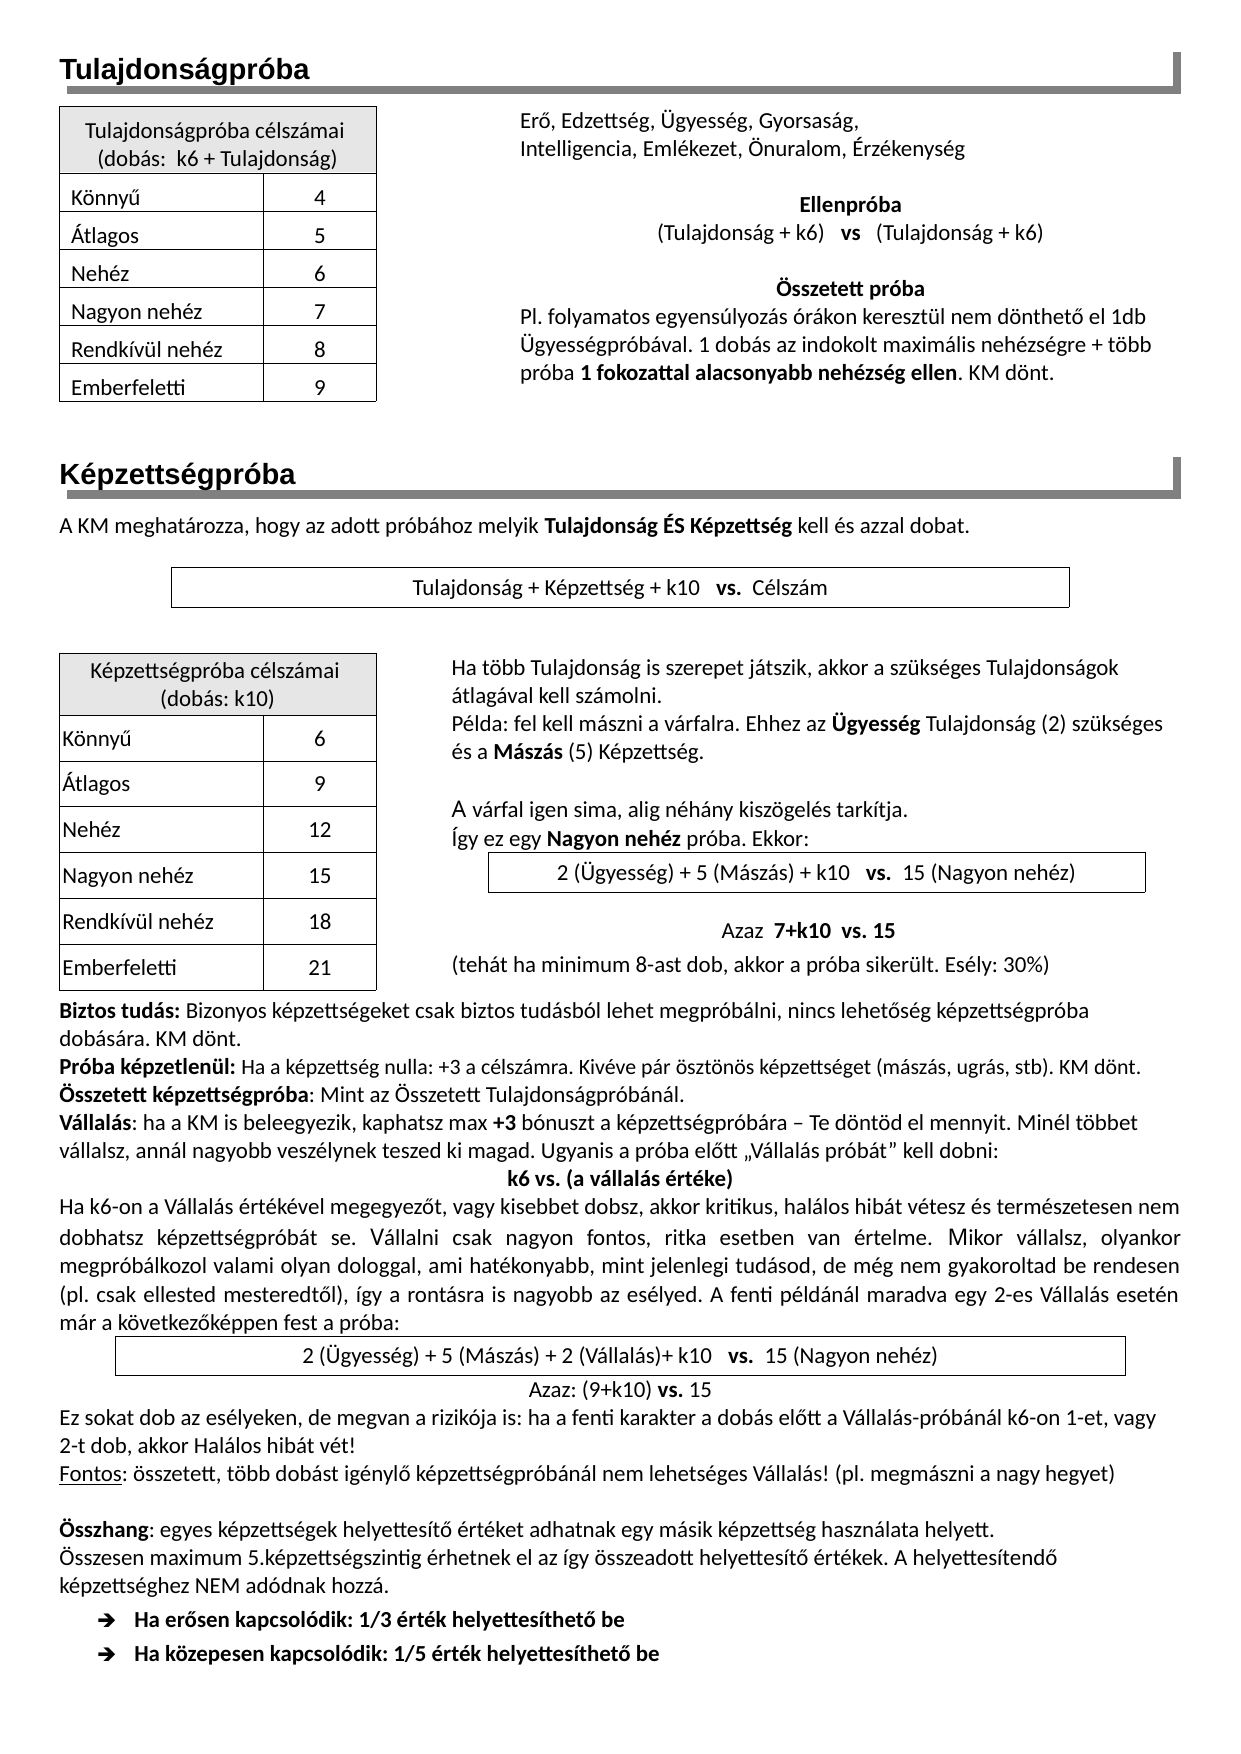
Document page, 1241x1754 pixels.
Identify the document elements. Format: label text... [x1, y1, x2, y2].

list Ha közepesen kapcsolódik: 1/5 érték helyettesíthető be [97, 1639, 1181, 1667]
text k6 vs. (a vállalás értéke) [59, 1164, 1181, 1192]
table_cell 4 [264, 174, 376, 211]
list Ha erősen kapcsolódik: 1/3 érték helyettesíthető be [97, 1606, 1181, 1633]
text A KM meghatározza, hogy az adott próbához melyik Tulajdonság ÉS Képzettség kell és azzal dobat. [59, 511, 1181, 539]
text Azaz: (9+k10) vs. 15 [59, 1375, 1181, 1403]
table_header Képzettségpróba célszámai (dobás: k10) [60, 654, 376, 715]
table_cell Nagyon nehéz [60, 853, 263, 898]
table_cell Átlagos [60, 762, 263, 806]
text (Tulajdonság + k6) vs (Tulajdonság + k6) [520, 218, 1181, 246]
text Ellenpróba [520, 190, 1181, 218]
table_cell Emberfeletti [60, 945, 263, 990]
text Ez sokat dob az esélyeken, de megvan a rizikója is: ha a fenti karakter a dobás előtt a Vállalás-próbánál k6-on 1-et, vagy 2-t dob, akkor Halálos hibát vét! [59, 1403, 1181, 1459]
table_cell Könnyű [60, 716, 263, 761]
table_cell 9 [264, 762, 376, 806]
table_cell 18 [264, 899, 376, 944]
table_cell Rendkívül nehéz [60, 326, 263, 363]
text (tehát ha minimum 8-ast dob, akkor a próba sikerült. Esély: 30%) [451, 951, 1181, 978]
text Vállalás: ha a KM is beleegyezik, kaphatsz max +3 bónuszt a képzettségpróbára – Te döntöd el mennyit. Minél többet vállalsz, annál nagyobb veszélynek teszed ki magad. Ugyanis a próba előtt „Vállalás próbát” kell dobni: [59, 1108, 1181, 1164]
text Összetett próba [520, 246, 1181, 302]
text Összetett képzettségpróba: Mint az Összetett Tulajdonságpróbánál. [59, 1080, 1181, 1108]
table_cell 12 [264, 807, 376, 852]
table_cell 6 [264, 250, 376, 287]
table_cell Nehéz [60, 807, 263, 852]
subtitle Tulajdonságpróba [59, 52, 1173, 86]
text Ha k6-on a Vállalás értékével megegyezőt, vagy kisebbet dobsz, akkor kritikus, halálos hibát vétesz és természetesen nem dobhatsz képzettségpróbát se. Vállalni csak nagyon fontos, ritka esetben van értelme. Mikor vállalsz, olyankor megpróbálkozol valami olyan dologgal, ami hatékonyabb, mint jelenlegi tudásod, de még nem gyakoroltad be rendesen (pl. csak ellested mesteredtől), így a rontásra is nagyobb az esélyed. A fenti példánál maradva egy 2-es Vállalás esetén már a következőképpen fest a próba: [59, 1192, 1181, 1336]
text Azaz 7+k10 vs. 15 [451, 916, 1181, 944]
text Fontos: összetett, több dobást igénylő képzettségpróbánál nem lehetséges Vállalás! (pl. megmászni a nagy hegyet) [59, 1459, 1181, 1487]
table_cell Rendkívül nehéz [60, 899, 263, 944]
table_header Tulajdonság + Képzettség + k10 vs. Célszám [172, 568, 1069, 607]
text Pl. folyamatos egyensúlyozás órákon keresztül nem dönthető el 1db Ügyességpróbával. 1 dobás az indokolt maximális nehézségre + több próba 1 fokozattal alacsonyabb nehézség ellen. KM dönt. [520, 302, 1181, 387]
table_cell Nehéz [60, 250, 263, 287]
text Összhang: egyes képzettségek helyettesítő értéket adhatnak egy másik képzettség használata helyett. Összesen maximum 5.képzettségszintig érhetnek el az így összeadott helyettesítő értékek. A helyettesítendő képzettséghez NEM adódnak hozzá. [59, 1516, 1181, 1599]
text Biztos tudás: Bizonyos képzettségeket csak biztos tudásból lehet megpróbálni, nincs lehetőség képzettségpróba dobására. KM dönt. [59, 996, 1181, 1052]
table_cell 7 [264, 288, 376, 325]
text Példa: fel kell mászni a várfalra. Ehhez az Ügyesség Tulajdonság (2) szükséges és a Mászás (5) Képzettség. [451, 709, 1181, 793]
table_cell Nagyon nehéz [60, 288, 263, 325]
subtitle Képzettségpróba [59, 457, 1173, 490]
table_header Tulajdonságpróba célszámai (dobás: k6 + Tulajdonság) [60, 107, 376, 172]
table_cell 21 [264, 945, 376, 990]
text Próba képzetlenül: Ha a képzettség nulla: +3 a célszámra. Kivéve pár ösztönös képzettséget (mászás, ugrás, stb). KM dönt. [59, 1052, 1181, 1080]
table_cell 8 [264, 326, 376, 363]
table_cell Könnyű [60, 174, 263, 211]
text Erő, Edzettség, Ügyesség, Gyorsaság, Intelligencia, Emlékezet, Önuralom, Érzékenység [520, 106, 1181, 162]
table_cell 6 [264, 716, 376, 761]
table_cell Emberfeletti [60, 364, 263, 401]
text Ha több Tulajdonság is szerepet játszik, akkor a szükséges Tulajdonságok átlagával kell számolni. [451, 653, 1181, 709]
table_cell 5 [264, 212, 376, 249]
text A várfal igen sima, alig néhány kiszögelés tarkítja. Így ez egy Nagyon nehéz próba. Ekkor: [451, 793, 1181, 852]
table_cell 15 [264, 853, 376, 898]
table_header 2 (Ügyesség) + 5 (Mászás) + k10 vs. 15 (Nagyon nehéz) [489, 853, 1145, 892]
table_cell Átlagos [60, 212, 263, 249]
table_cell 9 [264, 364, 376, 401]
table_header 2 (Ügyesség) + 5 (Mászás) + 2 (Vállalás)+ k10 vs. 15 (Nagyon nehéz) [116, 1337, 1125, 1375]
